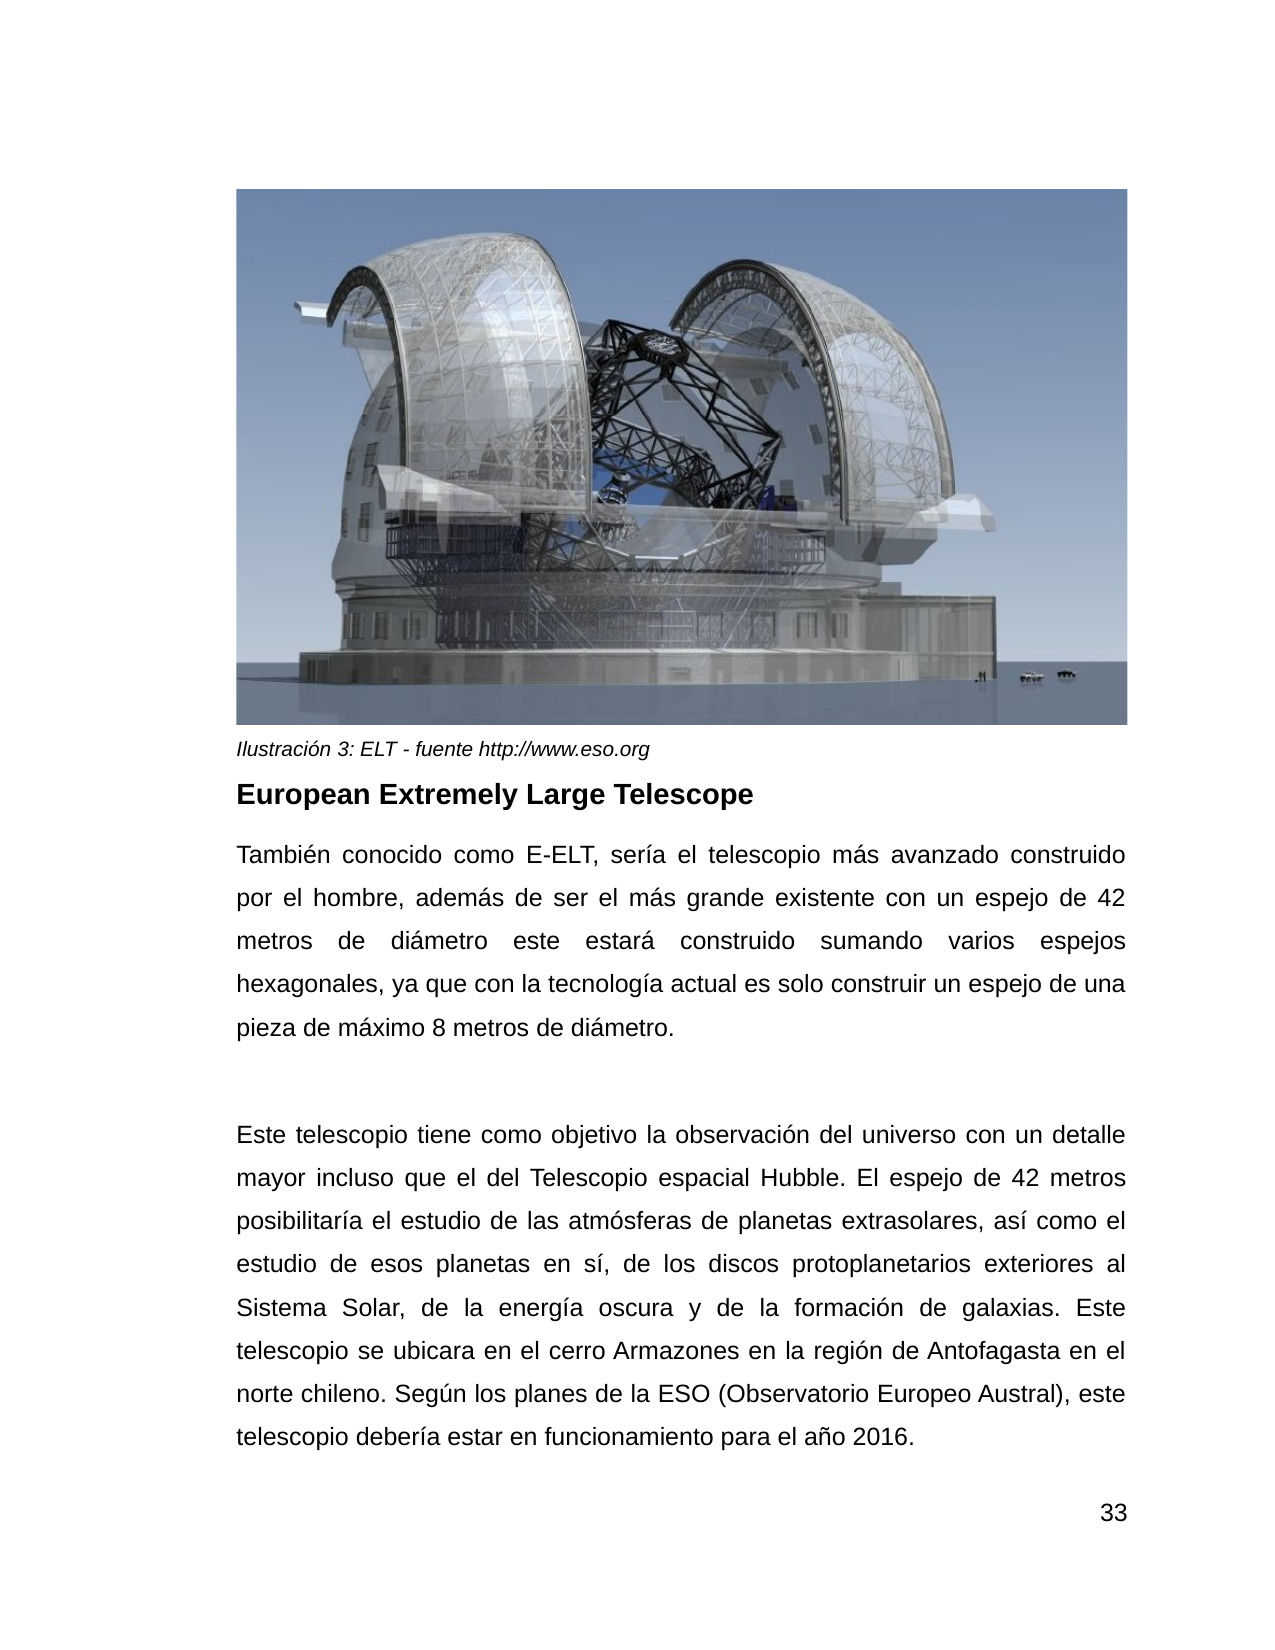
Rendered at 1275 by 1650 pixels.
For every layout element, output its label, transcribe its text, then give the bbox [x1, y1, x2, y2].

subtitle European Extremely Large Telescope [236, 760, 1127, 811]
subtitle [236, 177, 1127, 189]
text También conocido como E-ELT, sería el telescopio más avanzado construido por el hombre, además de ser el más grande existente con un espejo de 42 metros de diámetro este estará construido sumando varios espejos hexagonales, ya que con la tecnología actual es solo construir un espejo de una pieza de máximo 8 metros de diámetro. [236, 840, 1127, 1041]
picture [236, 189, 1128, 725]
text Ilustración 3: ELT - fuente http://www.eso.org [236, 725, 1127, 760]
text Este telescopio tiene como objetivo la observación del universo con un detalle mayor incluso que el del Telescopio espacial Hubble. El espejo de 42 metros posibilitaría el estudio de las atmósferas de planetas extrasolares, así como el estudio de esos planetas en sí, de los discos protoplanetarios exteriores al Sistema Solar, de la energía oscura y de la formación de galaxias. Este telescopio se ubicara en el cerro Armazones en la región de Antofagasta en el norte chileno. Según los planes de la ESO (Observatorio Europeo Austral), este telescopio debería estar en funcionamiento para el año 2016. [236, 1120, 1127, 1451]
